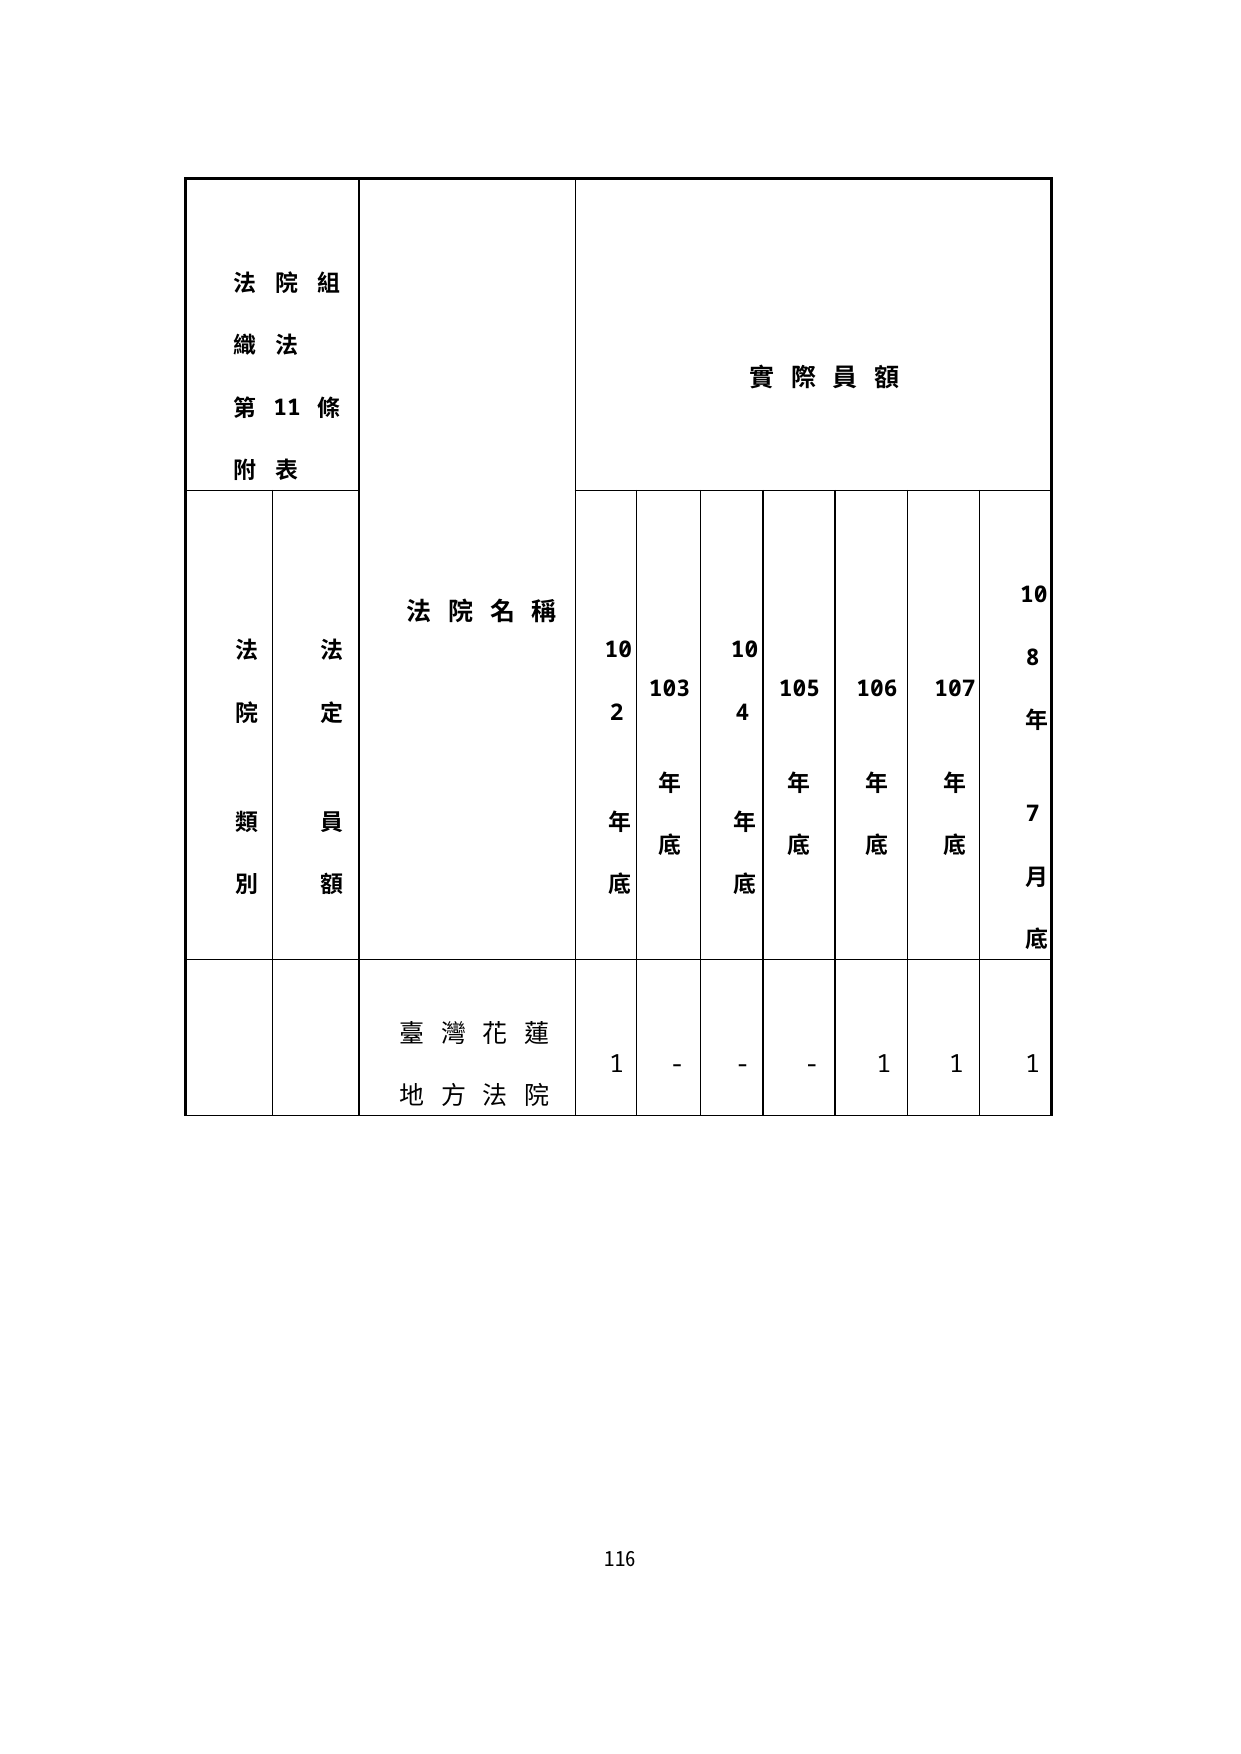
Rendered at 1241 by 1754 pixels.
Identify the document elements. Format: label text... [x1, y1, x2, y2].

table_cell - [637, 960, 700, 1115]
table_cell 臺灣花蓮地方法院 [360, 960, 575, 1115]
table_cell 法定 員額 [273, 491, 358, 958]
table_cell 1 [980, 960, 1050, 1115]
table_cell 102 年底 [576, 491, 636, 958]
table_header 實際員額 [576, 180, 1050, 490]
table_cell 1 [908, 960, 979, 1115]
table_cell [273, 960, 358, 1115]
table_header 法院組織法 第11條附表 [187, 180, 358, 490]
table_cell 106 年底 [836, 491, 907, 958]
table_cell 法院 類別 [187, 491, 272, 958]
table_cell - [701, 960, 762, 1115]
table_cell [187, 960, 272, 1115]
table_cell 1 [576, 960, 636, 1115]
table_header 法院名稱 [360, 180, 575, 958]
table_cell 1 [836, 960, 907, 1115]
table_cell 104 年底 [701, 491, 762, 958]
table_cell 108年 7月底 [980, 491, 1050, 958]
table_cell - [764, 960, 834, 1115]
table_cell 105 年底 [764, 491, 834, 958]
table_cell 107 年底 [908, 491, 979, 958]
table_cell 103 年底 [637, 491, 700, 958]
